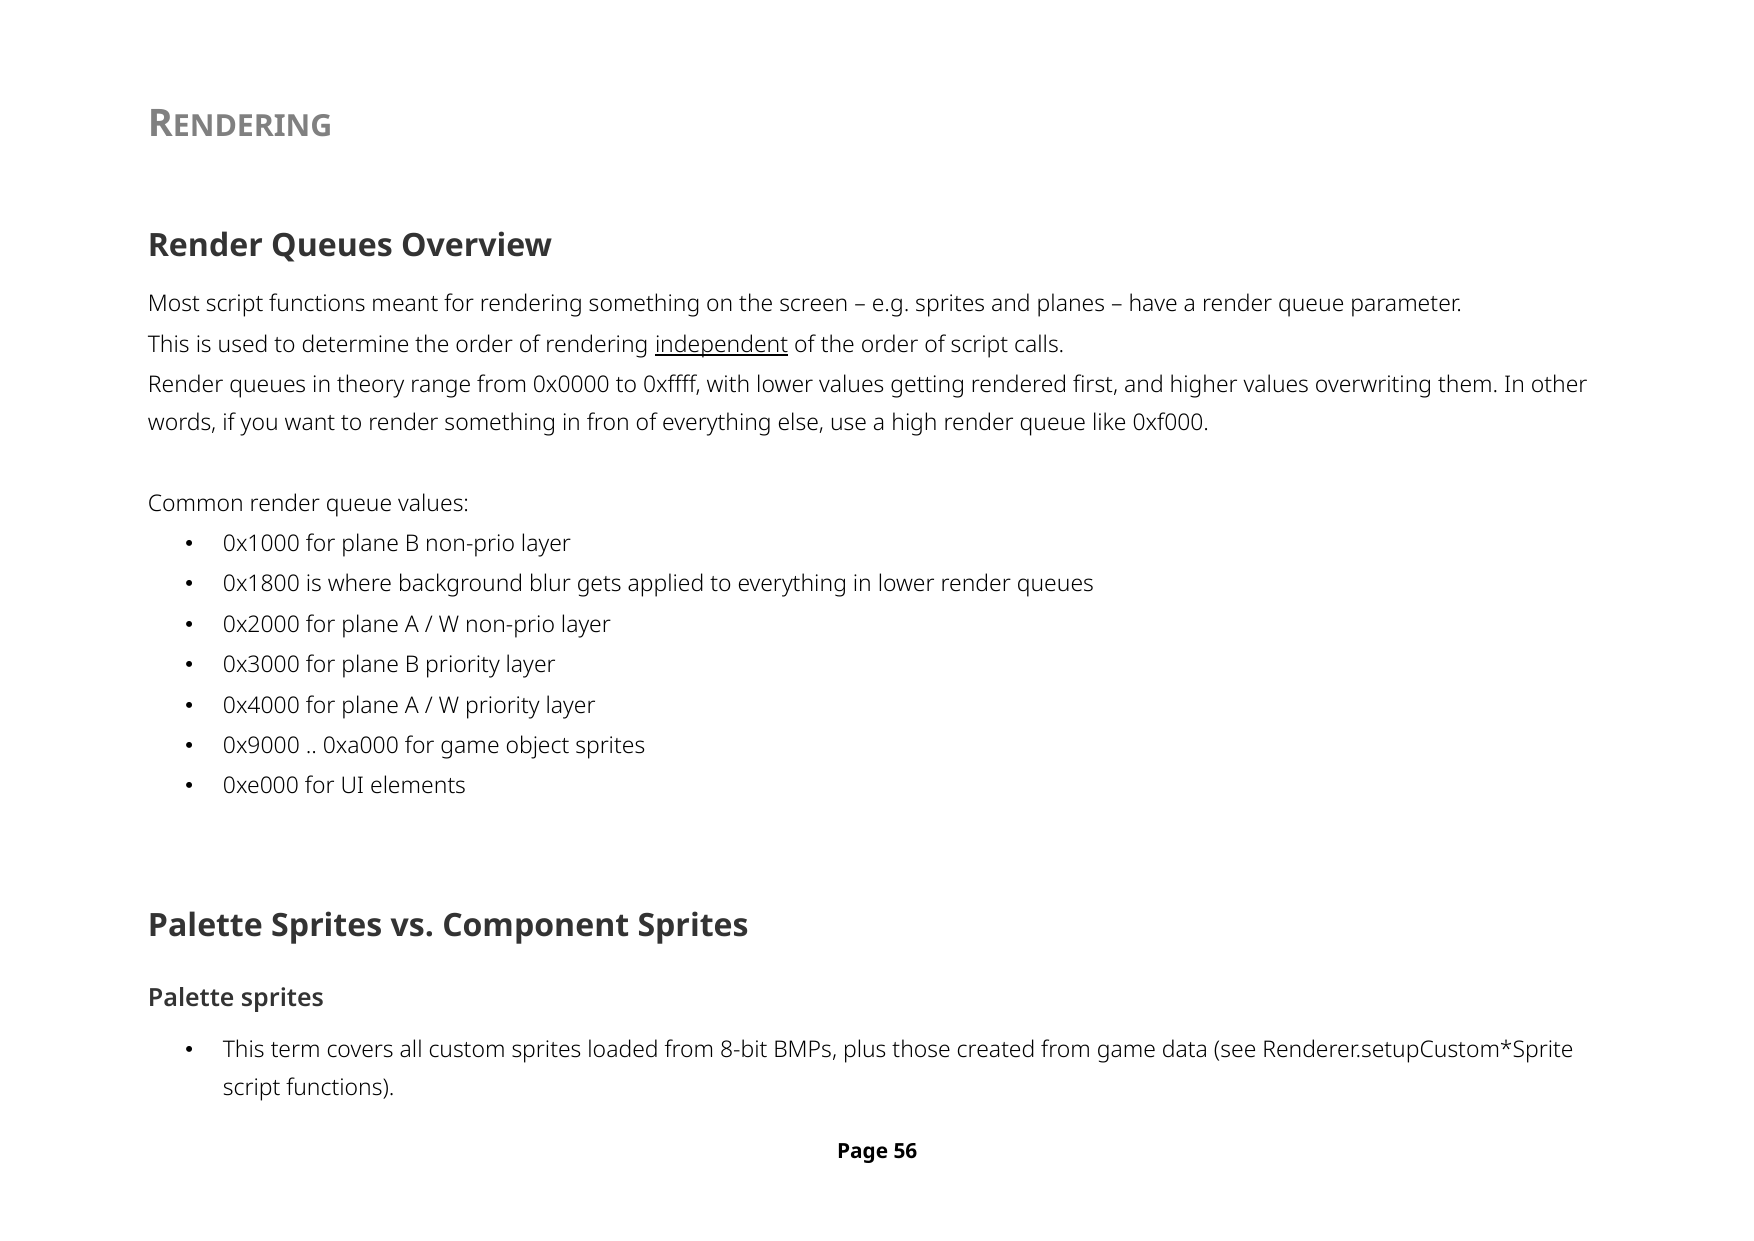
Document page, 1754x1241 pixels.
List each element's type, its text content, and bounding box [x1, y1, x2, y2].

text Render queues in theory range from 0x0000 to 0xffff, with lower values getting rendered first, and higher values overwriting them. In other words, if you want to render something in fron of everything else, use a high render queue like 0xf000. [148, 368, 1606, 437]
list 0x9000 .. 0xa000 for game object sprites [185, 729, 1606, 760]
list 0x1800 is where background blur gets applied to everything in lower render queues [185, 567, 1606, 599]
subtitle Palette sprites [148, 980, 1606, 1014]
list 0x1000 for plane B non-prio layer [185, 527, 1606, 558]
subtitle Palette Sprites vs. Component Sprites [148, 902, 1606, 946]
list 0x2000 for plane A / W non-prio layer [185, 608, 1606, 639]
list This term covers all custom sprites loaded from 8-bit BMPs, plus those created from game data (see Renderer.setupCustom*Sprite script functions). [185, 1033, 1606, 1102]
text Most script functions meant for rendering something on the screen – e.g. sprites and planes – have a render queue parameter. [148, 287, 1606, 319]
list 0xe000 for UI elements [185, 769, 1606, 801]
subtitle Render Queues Overview [148, 222, 1606, 266]
text Common render queue values: [148, 487, 1606, 518]
list 0x4000 for plane A / W priority layer [185, 689, 1606, 720]
text This is used to determine the order of rendering independent of the order of script calls. [148, 328, 1606, 359]
list 0x3000 for plane B priority layer [185, 648, 1606, 679]
subtitle Rendering [148, 96, 1606, 147]
